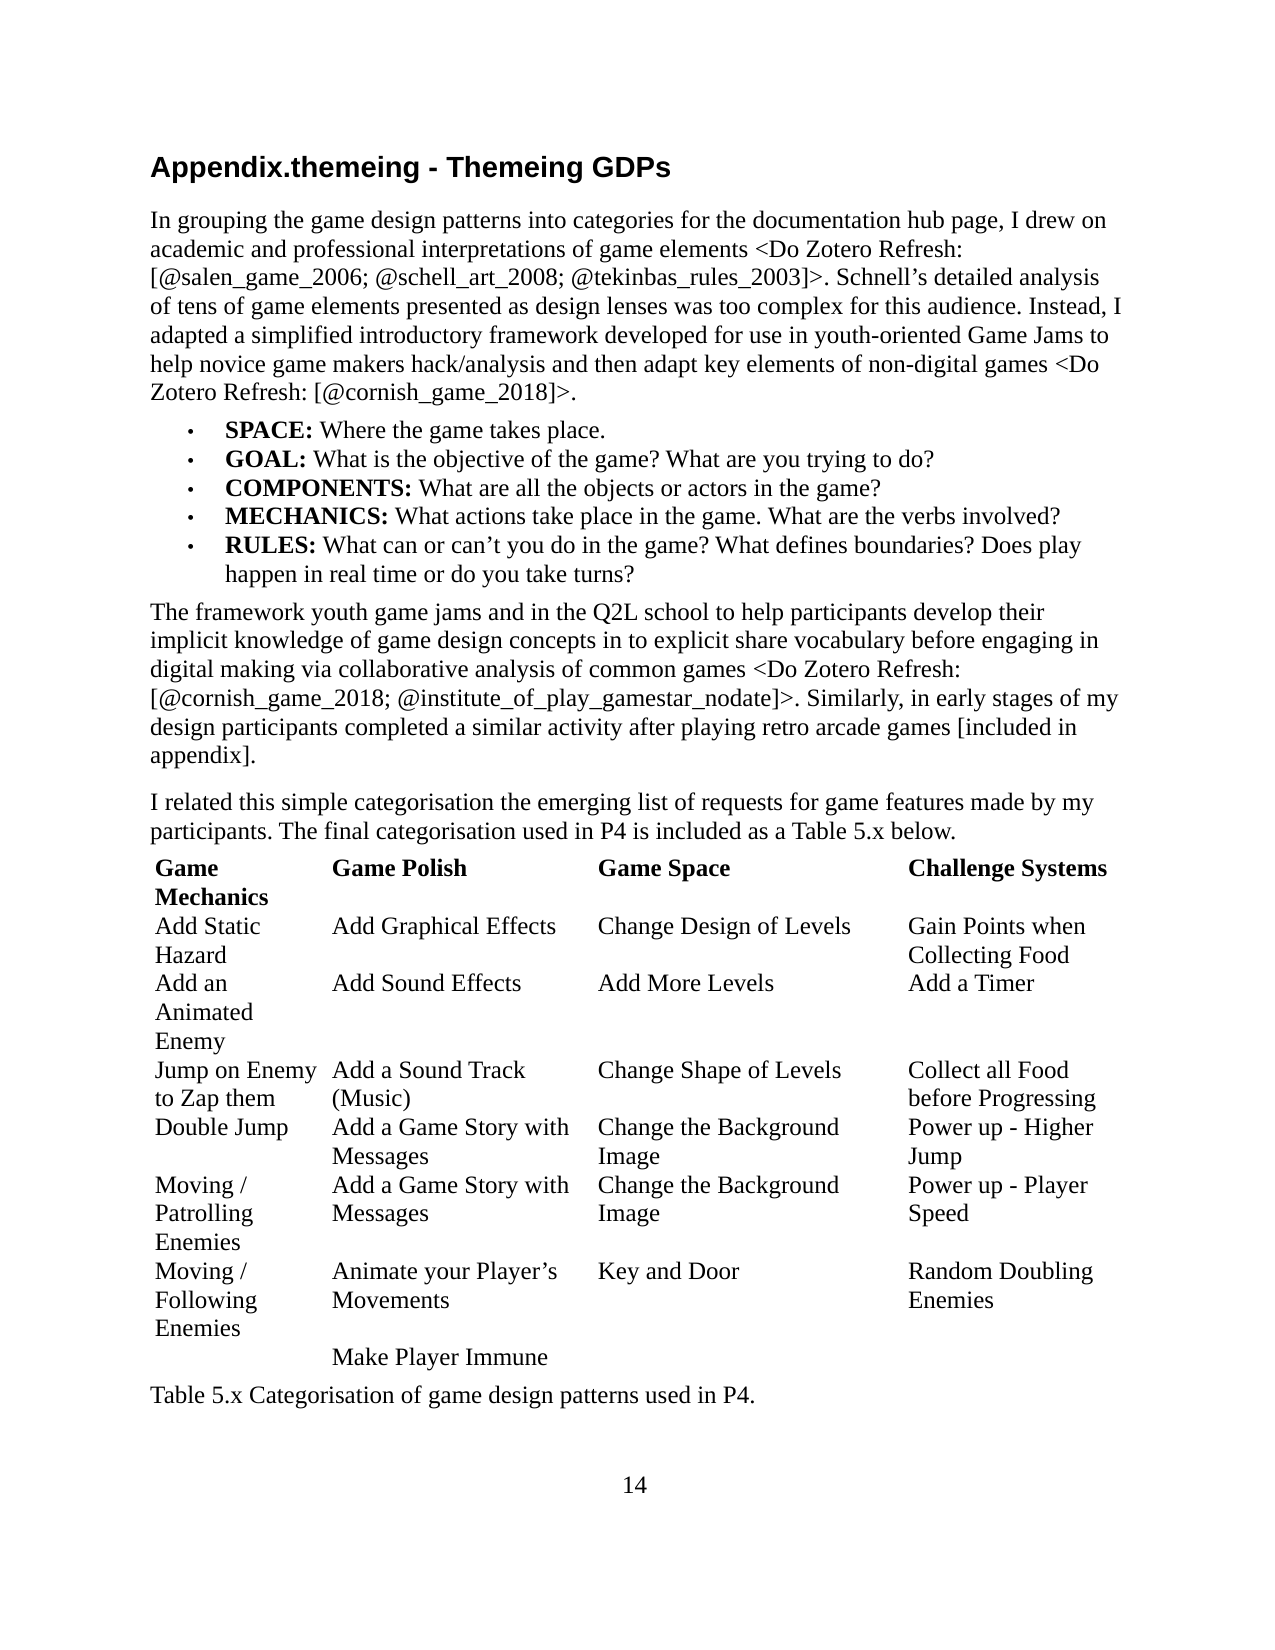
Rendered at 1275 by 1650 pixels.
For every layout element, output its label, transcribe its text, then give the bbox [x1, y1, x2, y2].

text The framework youth game jams and in the Q2L school to help participants develop their implicit knowledge of game design concepts in to explicit share vocabulary before engaging in digital making via collaborative analysis of common games <Do Zotero Refresh: [@cornish_game_2018; @institute_of_play_gamestar_nodate]>. Similarly, in early stages of my design participants completed a similar activity after playing retro arcade games [included in appendix]. [150, 597, 1125, 769]
table_cell Change Design of Levels [593, 911, 903, 968]
table_cell Collect all Food before Progressing [903, 1055, 1125, 1112]
list GOAL: What is the objective of the game? What are you trying to do? [187, 444, 1125, 473]
table_cell Add a Sound Track (Music) [327, 1055, 593, 1112]
table_cell Random Doubling Enemies [903, 1256, 1125, 1342]
list SPACE: Where the game takes place. [187, 415, 1125, 444]
table_cell Key and Door [593, 1256, 903, 1342]
table_cell Make Player Immune [327, 1342, 593, 1371]
list COMPONENTS: What are all the objects or actors in the game? [187, 473, 1125, 501]
table_cell Add a Timer [903, 969, 1125, 1055]
text I related this simple categorisation the emerging list of requests for game features made by my participants. The final categorisation used in P4 is included as a Table 5.x below. [150, 787, 1125, 844]
table_cell Gain Points when Collecting Food [903, 911, 1125, 968]
table_cell [150, 1342, 327, 1371]
table_cell Change the Background Image [593, 1112, 903, 1170]
table_cell Add a Game Story with Messages [327, 1170, 593, 1256]
list MECHANICS: What actions take place in the game. What are the verbs involved? [187, 501, 1125, 530]
table_cell Power up - Player Speed [903, 1170, 1125, 1256]
table_cell Moving / Patrolling Enemies [150, 1170, 327, 1256]
table_header Game Mechanics [150, 854, 327, 911]
table_header Challenge Systems [903, 854, 1125, 911]
table_cell Change Shape of Levels [593, 1055, 903, 1112]
table_header Game Space [593, 854, 903, 911]
table_cell Add Graphical Effects [327, 911, 593, 968]
table_cell Power up - Higher Jump [903, 1112, 1125, 1170]
text Table 5.x Categorisation of game design patterns used in P4. [150, 1380, 1125, 1409]
table_cell [903, 1342, 1125, 1371]
table_cell Animate your Player’s Movements [327, 1256, 593, 1342]
table_cell Add More Levels [593, 969, 903, 1055]
subtitle Appendix.themeing - Themeing GDPs [150, 150, 1125, 183]
text In grouping the game design patterns into categories for the documentation hub page, I drew on academic and professional interpretations of game elements <Do Zotero Refresh: [@salen_game_2006; @schell_art_2008; @tekinbas_rules_2003]>. Schnell’s detailed analysis of tens of game elements presented as design lenses was too complex for this audience. Instead, I adapted a simplified introductory framework developed for use in youth-oriented Game Jams to help novice game makers hack/analysis and then adapt key elements of non-digital games <Do Zotero Refresh: [@cornish_game_2018]>. [150, 205, 1125, 406]
table_cell Add Sound Effects [327, 969, 593, 1055]
table_cell Change the Background Image [593, 1170, 903, 1256]
table_cell Add Static Hazard [150, 911, 327, 968]
table_cell [593, 1342, 903, 1371]
table_cell Double Jump [150, 1112, 327, 1170]
table_header Game Polish [327, 854, 593, 911]
table_cell Add an Animated Enemy [150, 969, 327, 1055]
list RULES: What can or can’t you do in the game? What defines boundaries? Does play happen in real time or do you take turns? [187, 530, 1125, 588]
table_cell Add a Game Story with Messages [327, 1112, 593, 1170]
table_cell Moving / Following Enemies [150, 1256, 327, 1342]
table_cell Jump on Enemy to Zap them [150, 1055, 327, 1112]
